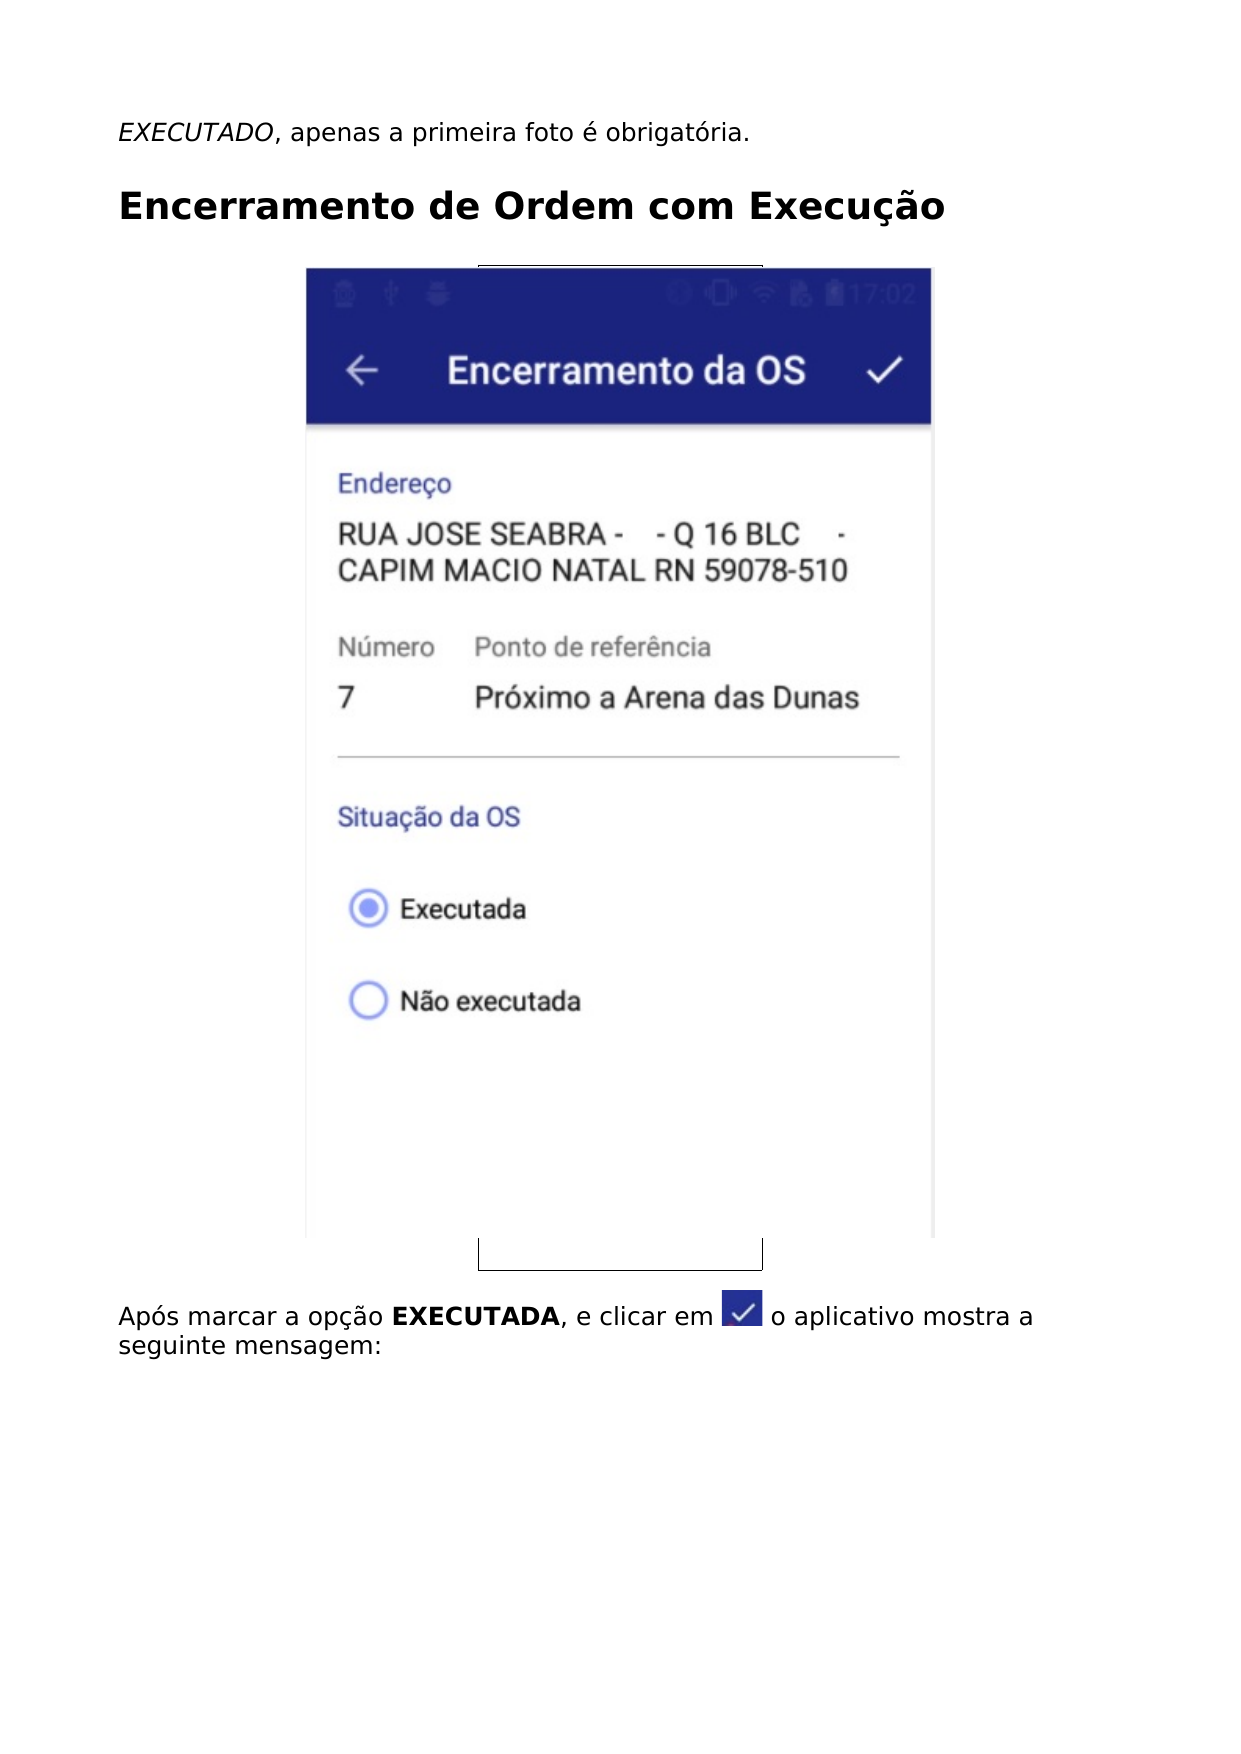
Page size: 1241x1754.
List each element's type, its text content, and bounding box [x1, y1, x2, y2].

text Após marcar a opção EXECUTADA, e clicar em o aplicativo mostra a seguinte mensagem: [118, 729, 1122, 1360]
subtitle Encerramento de Ordem com Execução [118, 185, 1122, 228]
picture [721, 1290, 763, 1326]
table_header [479, 1238, 762, 1270]
text EXECUTADO, apenas a primeira foto é obrigatória. [118, 118, 1122, 147]
picture [305, 267, 935, 1238]
